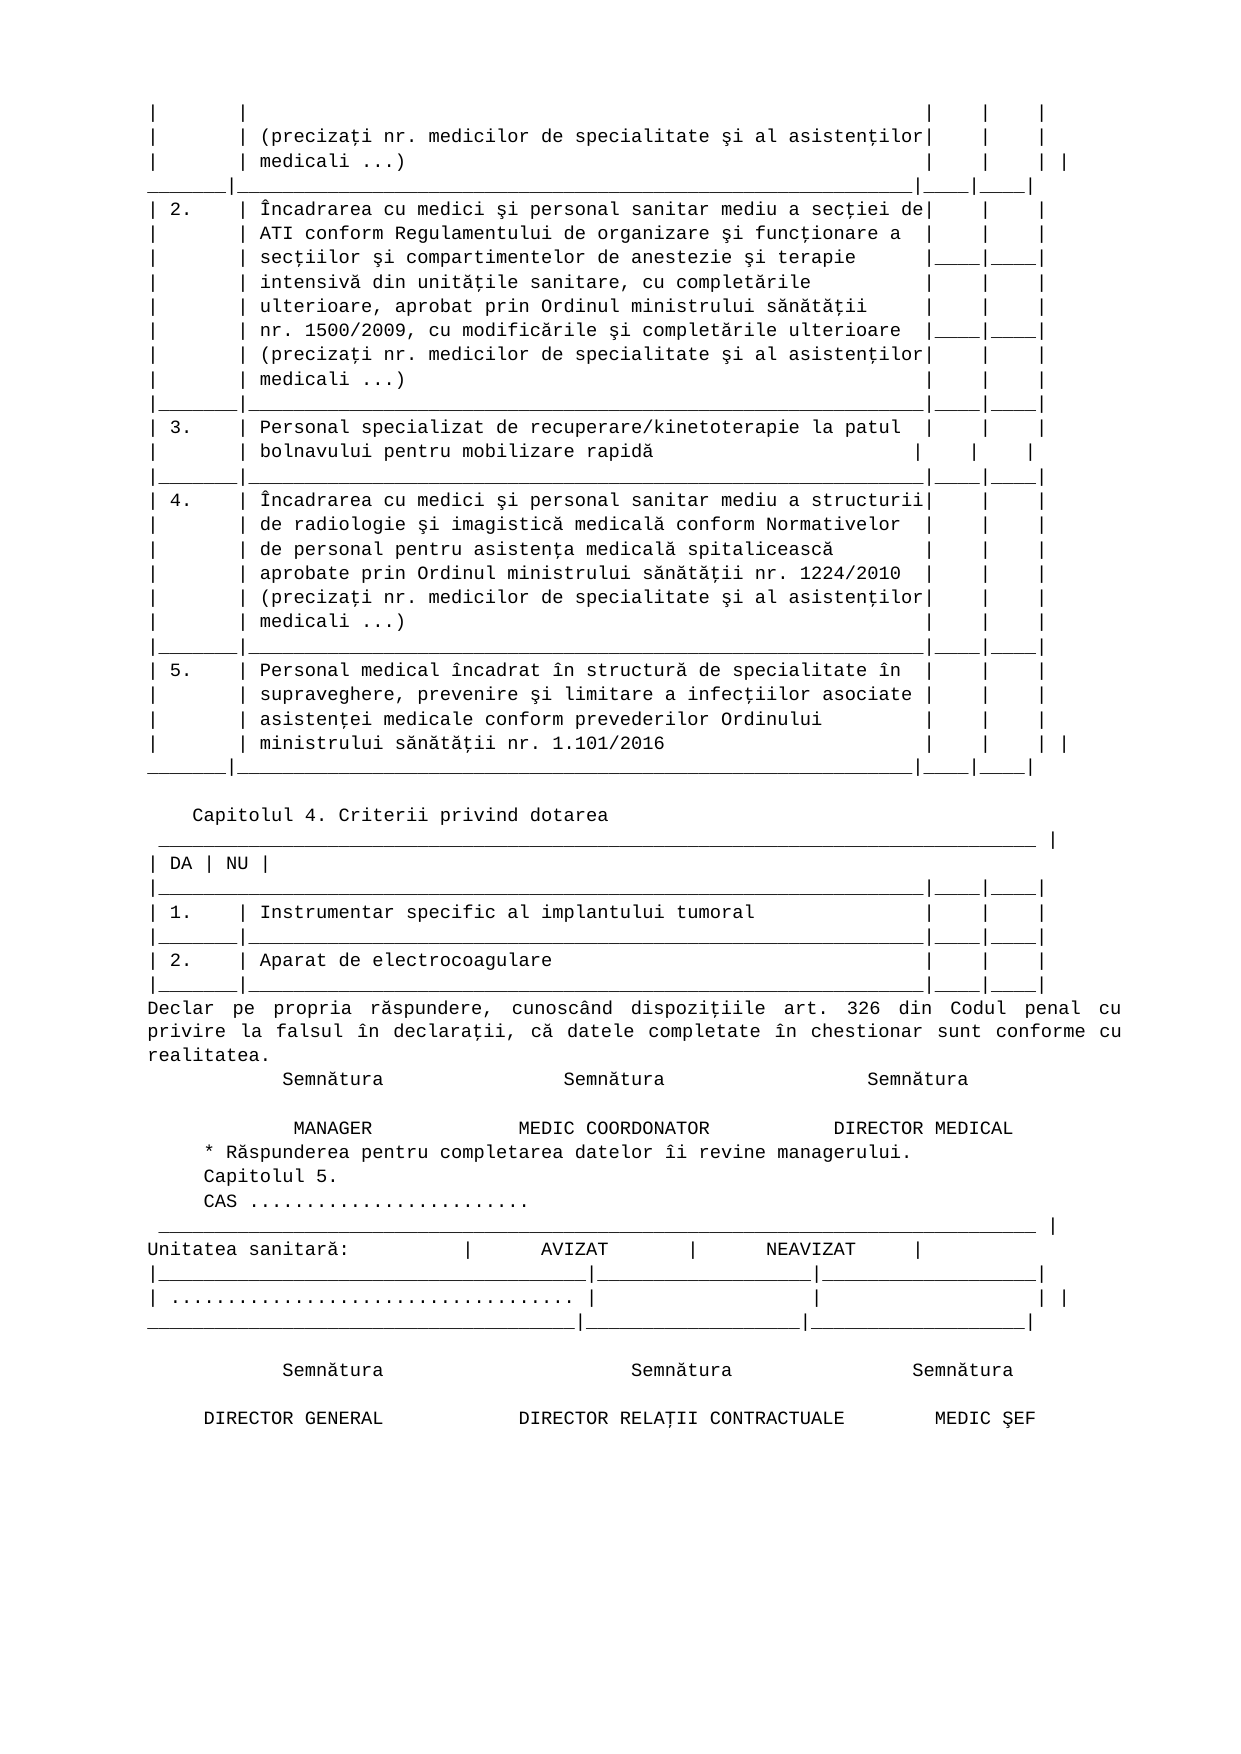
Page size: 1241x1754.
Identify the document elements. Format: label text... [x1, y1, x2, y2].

text | | (precizaţi nr. medicilor de specialitate şi al asistenţilor| | | [147, 127, 1122, 148]
text | .................................... | | | |______________________________________|___________________|___________________| [147, 1288, 1083, 1333]
text Capitolul 5. [147, 1167, 355, 1188]
text DIRECTOR GENERAL DIRECTOR RELAŢII CONTRACTUALE MEDIC ŞEF [147, 1409, 1122, 1430]
text |_______|____________________________________________________________|____|____| [147, 636, 1083, 658]
text | | bolnavului pentru mobilizare rapidă | | | [147, 442, 1122, 463]
text | | aprobate prin Ordinul ministrului sănătăţii nr. 1224/2010 | | | [147, 564, 1122, 585]
text |______________________________________|___________________|___________________| [147, 1264, 1083, 1285]
text ______________________________________________________________________________ | | DA | NU | [147, 830, 1083, 875]
text CAS ......................... [147, 1191, 547, 1213]
text | | ulterioare, aprobat prin Ordinul ministrului sănătăţii | | | [147, 297, 1122, 318]
text | | | | | [147, 103, 1083, 124]
text | | medicali ...) | | | |_______|____________________________________________________________|____|____| [147, 152, 1083, 197]
text | | (precizaţi nr. medicilor de specialitate şi al asistenţilor| | | [147, 345, 1122, 366]
text | | de radiologie şi imagistică medicală conform Normativelor | | | [147, 515, 1122, 536]
text | 3. | Personal specializat de recuperare/kinetoterapie la patul | | | [147, 418, 1122, 439]
text |____________________________________________________________________|____|____| [147, 878, 1083, 899]
text | | ministrului sănătăţii nr. 1.101/2016 | | | |_______|____________________________________________________________|____|____| [147, 733, 1083, 778]
text * Răspunderea pentru completarea datelor îi revine managerului. [147, 1143, 929, 1164]
text Capitolul 4. Criterii privind dotarea [147, 806, 1122, 827]
text | 5. | Personal medical încadrat în structură de specialitate în | | | [147, 661, 1122, 682]
text ______________________________________________________________________________ | Unitatea sanitară: | AVIZAT | NEAVIZAT | [147, 1216, 1083, 1261]
text | 4. | Încadrarea cu medici şi personal sanitar mediu a structurii| | | [147, 491, 1122, 512]
text |_______|____________________________________________________________|____|____| [147, 927, 1083, 948]
text | | medicali ...) | | | [147, 612, 1122, 633]
text Semnătura Semnătura Semnătura [147, 1360, 1122, 1382]
text | | de personal pentru asistenţa medicală spitalicească | | | [147, 539, 1122, 561]
text | 1. | Instrumentar specific al implantului tumoral | | | [147, 902, 1122, 924]
text |_______|____________________________________________________________|____|____| Declar pe propria răspundere, cunoscând dispoziţiile art. 326 din Codul penal cu privire la falsul în declaraţii, că datele completate în chestionar sunt conforme cu realitatea. [147, 975, 1122, 1067]
text MANAGER MEDIC COORDONATOR DIRECTOR MEDICAL [147, 1119, 1122, 1140]
text |_______|____________________________________________________________|____|____| [147, 394, 1083, 415]
text | | nr. 1500/2009, cu modificările şi completările ulterioare |____|____| [147, 321, 1122, 342]
text | | (precizaţi nr. medicilor de specialitate şi al asistenţilor| | | [147, 588, 1122, 609]
text | | intensivă din unităţile sanitare, cu completările | | | [147, 272, 1122, 294]
text Semnătura Semnătura Semnătura [147, 1070, 1122, 1091]
text | 2. | Încadrarea cu medici şi personal sanitar mediu a secţiei de| | | [147, 199, 1122, 221]
text |_______|____________________________________________________________|____|____| [147, 467, 1083, 488]
text | | asistenţei medicale conform prevederilor Ordinului | | | [147, 709, 1122, 731]
text | 2. | Aparat de electrocoagulare | | | [147, 951, 1122, 972]
text | | medicali ...) | | | [147, 369, 1122, 391]
text | | supraveghere, prevenire şi limitare a infecţiilor asociate | | | [147, 685, 1122, 706]
text | | secţiilor şi compartimentelor de anestezie şi terapie |____|____| [147, 248, 1122, 269]
text | | ATI conform Regulamentului de organizare şi funcţionare a | | | [147, 224, 1122, 245]
